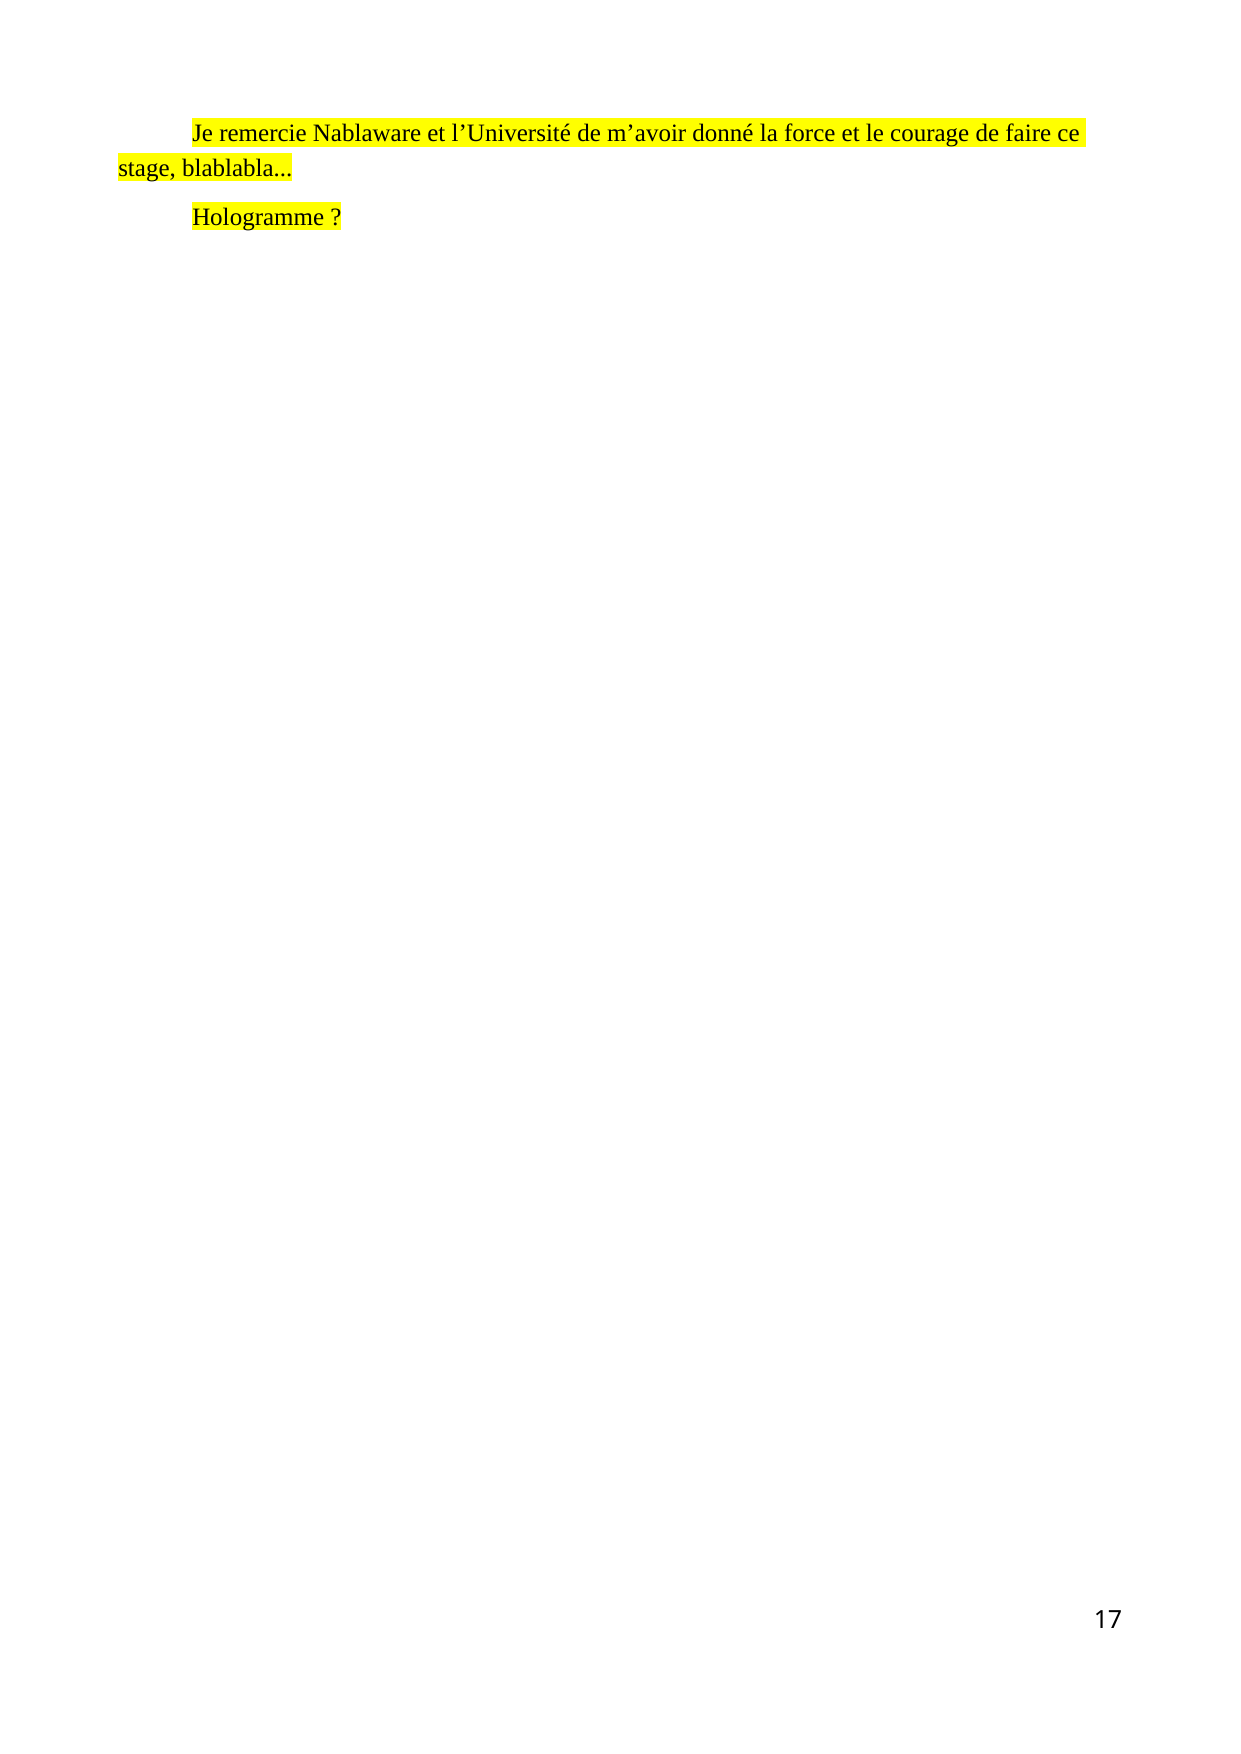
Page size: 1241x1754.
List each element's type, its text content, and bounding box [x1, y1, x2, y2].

text Je remercie Nablaware et l’Université de m’avoir donné la force et le courage de faire ce stage, blablabla... [118, 118, 1122, 181]
text Hologramme ? [118, 202, 1122, 230]
